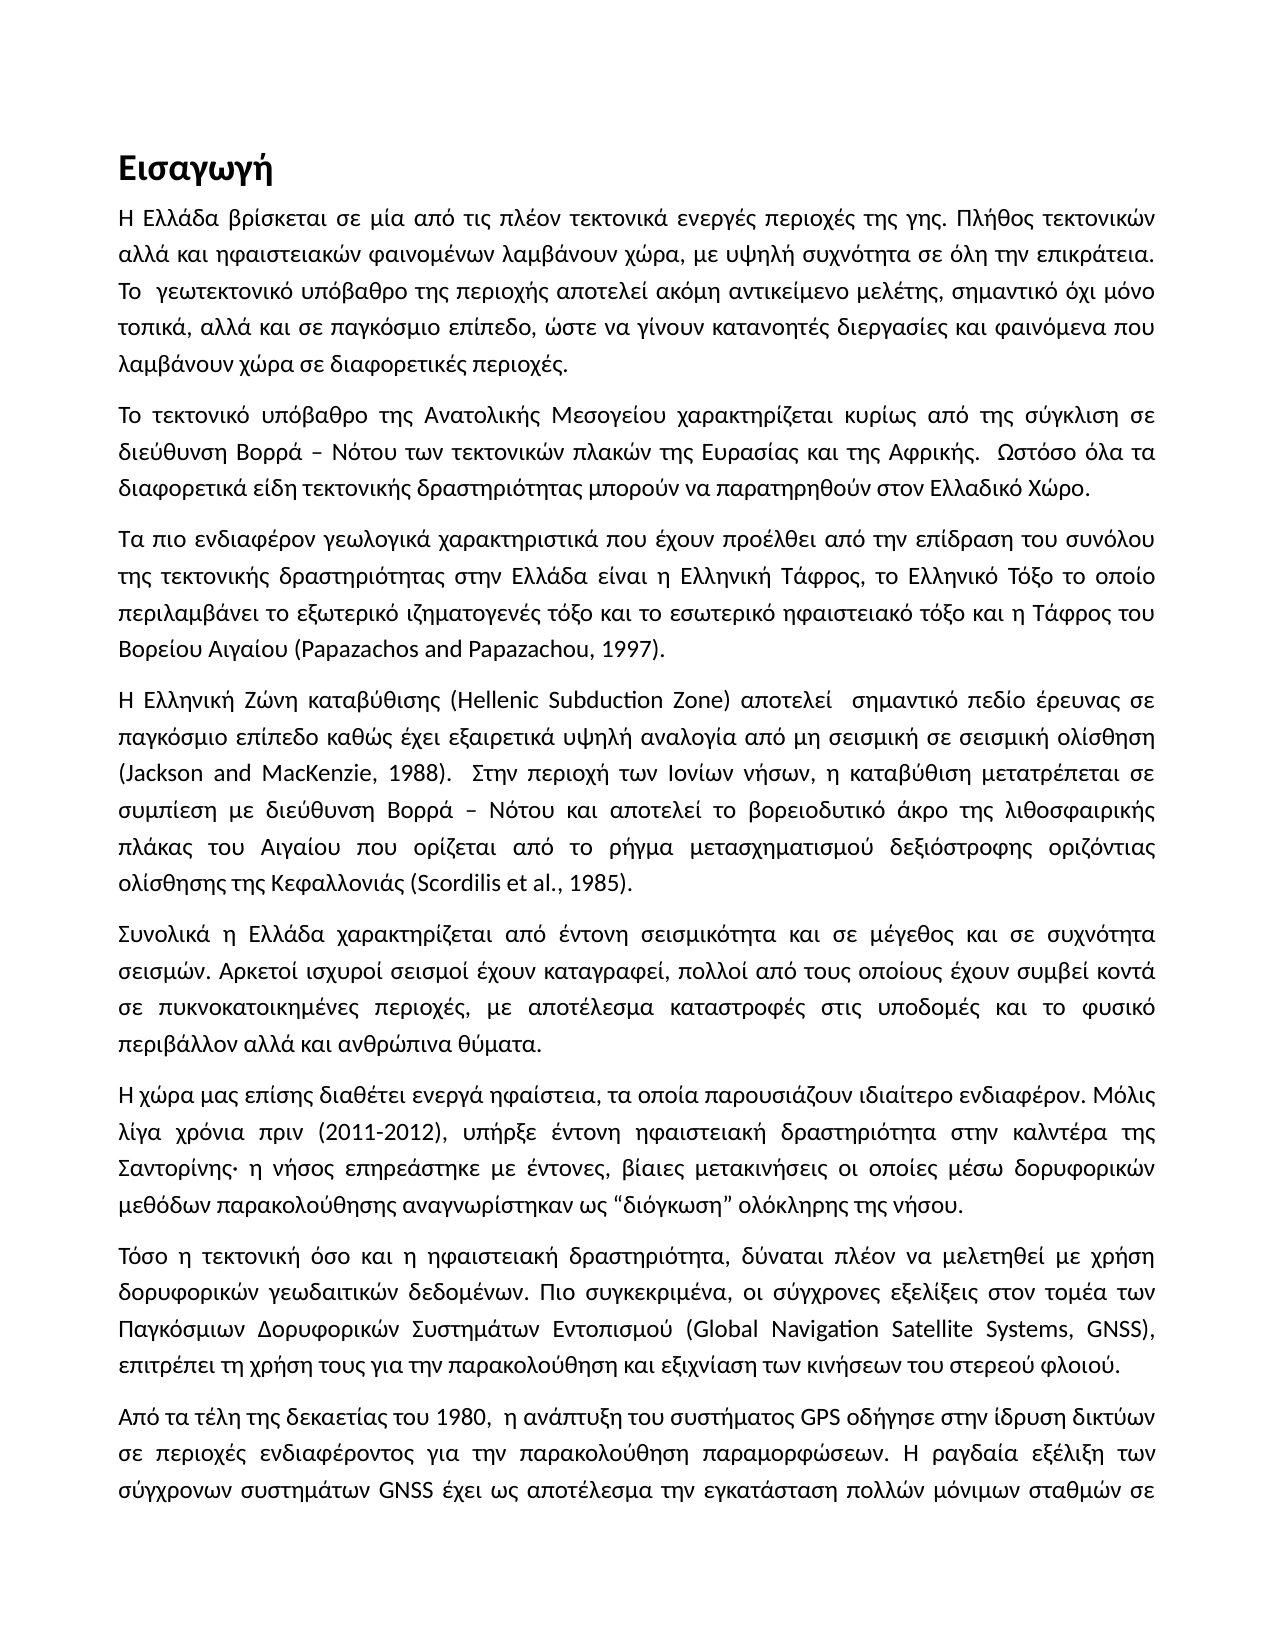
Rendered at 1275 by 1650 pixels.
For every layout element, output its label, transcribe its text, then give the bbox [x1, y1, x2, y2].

text Συνολικά η Ελλάδα χαρακτηρίζεται από έντονη σεισμικότητα και σε μέγεθος και σε συχνότητα σεισμών. Αρκετοί ισχυροί σεισμοί έχουν καταγραφεί, πολλοί από τους οποίους έχουν συμβεί κοντά σε πυκνοκατοικημένες περιοχές, με αποτέλεσμα καταστροφές στις υποδομές και το φυσικό περιβάλλον αλλά και ανθρώπινα θύματα. [118, 918, 1157, 1058]
subtitle Εισαγωγή [118, 143, 1157, 189]
text Από τα τέλη της δεκαετίας του 1980, η ανάπτυξη του συστήματος GPS οδήγησε στην ίδρυση δικτύων σε περιοχές ενδιαφέροντος για την παρακολούθηση παραμορφώσεων. Η ραγδαία εξέλιξη των σύγχρονων συστημάτων GNSS έχει ως αποτέλεσμα την εγκατάσταση πολλών μόνιμων σταθμών σε [118, 1401, 1157, 1504]
text Τα πιο ενδιαφέρον γεωλογικά χαρακτηριστικά που έχουν προέλθει από την επίδραση του συνόλου της τεκτονικής δραστηριότητας στην Ελλάδα είναι η Ελληνική Τάφρος, το Ελληνικό Τόξο το οποίο περιλαμβάνει το εξωτερικό ιζηματογενές τόξο και το εσωτερικό ηφαιστειακό τόξο και η Τάφρος του Βορείου Αιγαίου (Papazachos and Papazachou, 1997). [118, 523, 1157, 664]
text Η Ελληνική Ζώνη καταβύθισης (Hellenic Subduction Zone) αποτελεί σημαντικό πεδίο έρευνας σε παγκόσμιο επίπεδο καθώς έχει εξαιρετικά υψηλή αναλογία από μη σεισμική σε σεισμική ολίσθηση (Jackson and MacKenzie, 1988). Στην περιοχή των Ιονίων νήσων, η καταβύθιση μετατρέπεται σε συμπίεση με διεύθυνση Βορρά – Νότου και αποτελεί το βορειοδυτικό άκρο της λιθοσφαιρικής πλάκας του Αιγαίου που ορίζεται από το ρήγμα μετασχηματισμού δεξιόστροφης οριζόντιας ολίσθησης της Κεφαλλονιάς (Scordilis et al., 1985). [118, 684, 1157, 898]
text Η χώρα μας επίσης διαθέτει ενεργά ηφαίστεια, τα οποία παρουσιάζουν ιδιαίτερο ενδιαφέρον. Μόλις λίγα χρόνια πριν (2011-2012), υπήρξε έντονη ηφαιστειακή δραστηριότητα στην καλντέρα της Σαντορίνης· η νήσος επηρεάστηκε με έντονες, βίαιες μετακινήσεις οι οποίες μέσω δορυφορικών μεθόδων παρακολούθησης αναγνωρίστηκαν ως “διόγκωση” ολόκληρης της νήσου. [118, 1079, 1157, 1219]
text Τόσο η τεκτονική όσο και η ηφαιστειακή δραστηριότητα, δύναται πλέον να μελετηθεί με χρήση δορυφορικών γεωδαιτικών δεδομένων. Πιο συγκεκριμένα, οι σύγχρονες εξελίξεις στον τομέα των Παγκόσμιων Δορυφορικών Συστημάτων Εντοπισμού (Global Navigation Satellite Systems, GNSS), επιτρέπει τη χρήση τους για την παρακολούθηση και εξιχνίαση των κινήσεων του στερεού φλοιού. [118, 1240, 1157, 1380]
text Η Ελλάδα βρίσκεται σε μία από τις πλέον τεκτονικά ενεργές περιοχές της γης. Πλήθος τεκτονικών αλλά και ηφαιστειακών φαινομένων λαμβάνουν χώρα, με υψηλή συχνότητα σε όλη την επικράτεια. Το γεωτεκτονικό υπόβαθρο της περιοχής αποτελεί ακόμη αντικείμενο μελέτης, σημαντικό όχι μόνο τοπικά, αλλά και σε παγκόσμιο επίπεδο, ώστε να γίνουν κατανοητές διεργασίες και φαινόμενα που λαμβάνουν χώρα σε διαφορετικές περιοχές. [118, 202, 1157, 379]
text Το τεκτονικό υπόβαθρο της Ανατολικής Μεσογείου χαρακτηρίζεται κυρίως από της σύγκλιση σε διεύθυνση Βορρά – Νότου των τεκτονικών πλακών της Ευρασίας και της Αφρικής. Ωστόσο όλα τα διαφορετικά είδη τεκτονικής δραστηριότητας μπορούν να παρατηρηθούν στον Ελλαδικό Χώρο. [118, 399, 1157, 503]
